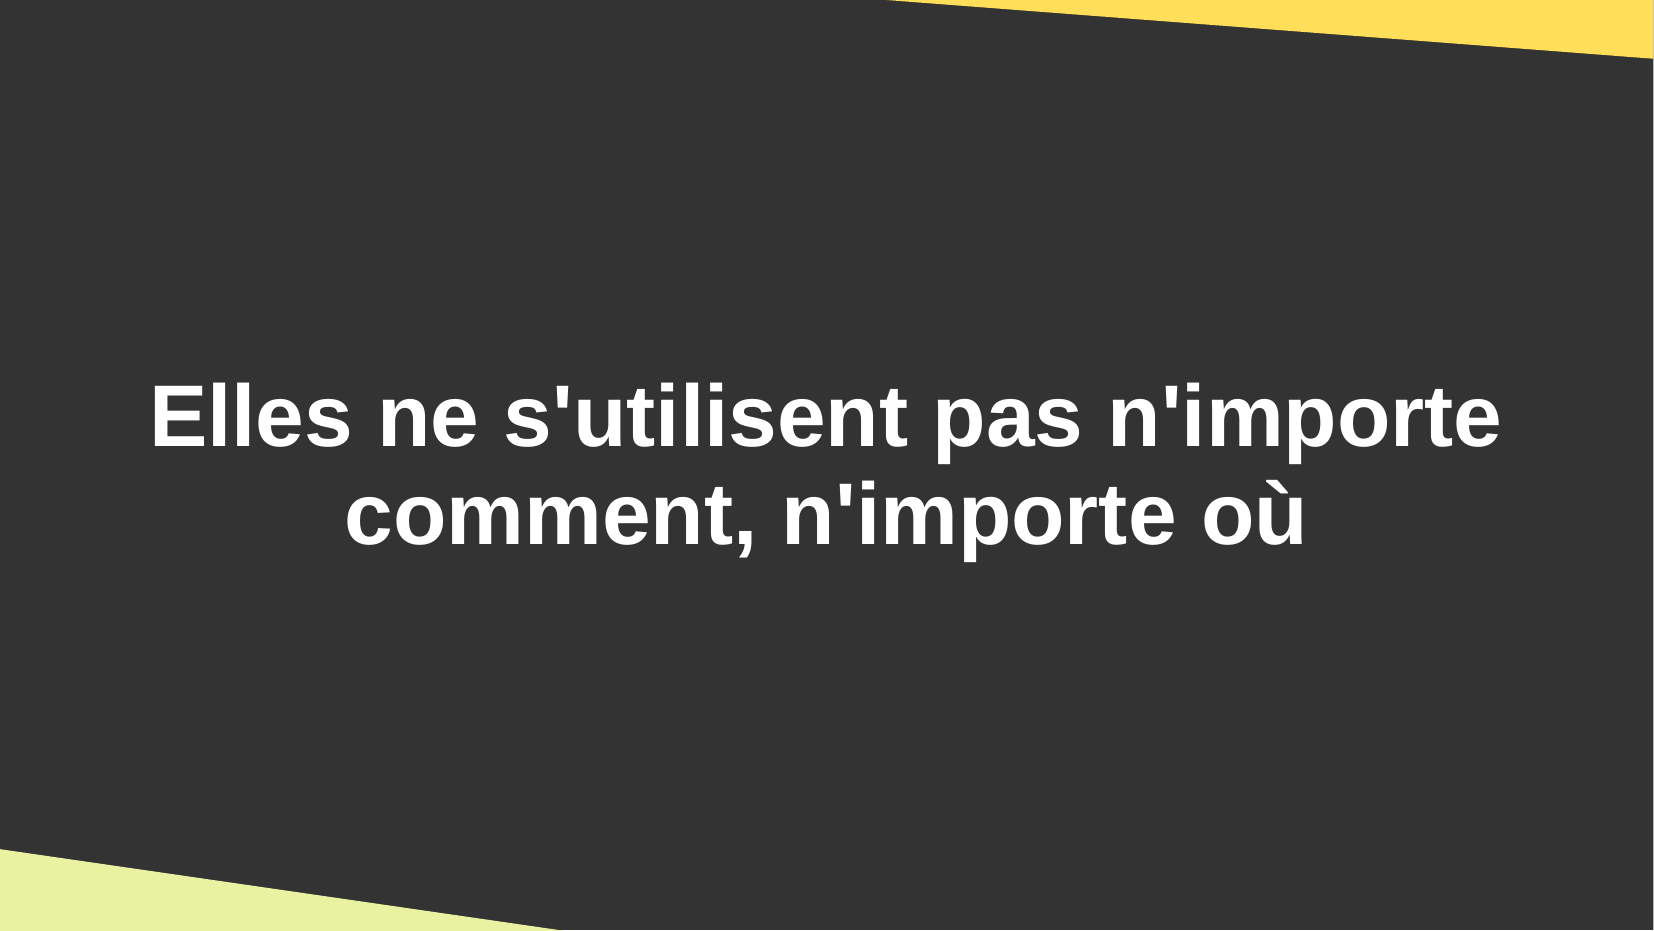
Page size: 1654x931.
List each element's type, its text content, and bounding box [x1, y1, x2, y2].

text_box [0, 849, 566, 931]
text_box [886, 0, 1654, 59]
title Elles ne s'utilisent pas n'importe comment, n'importe où [31, 367, 1622, 588]
